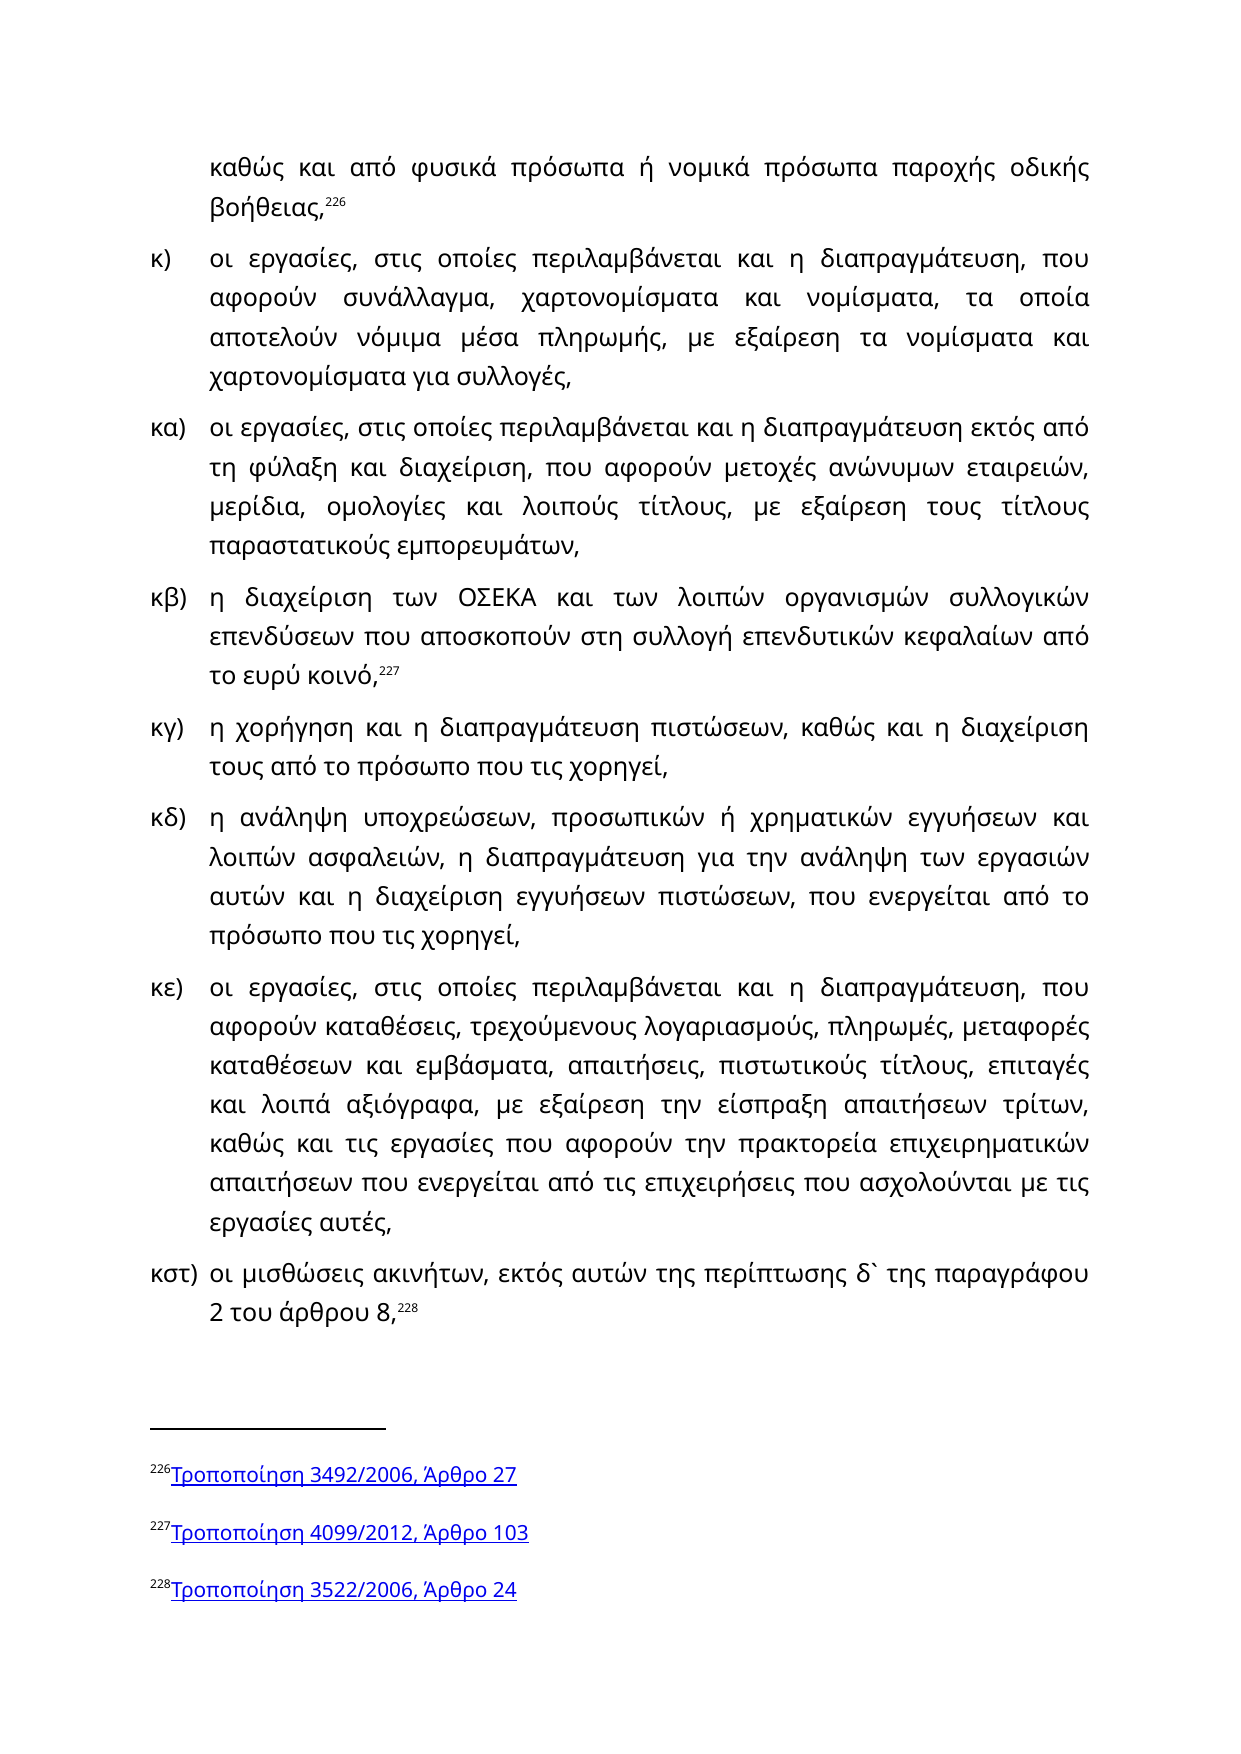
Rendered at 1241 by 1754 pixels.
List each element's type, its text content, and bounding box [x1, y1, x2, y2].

list κδ) η ανάληψη υποχρεώσεων, προσωπικών ή χρηματικών εγγυήσεων και λοιπών ασφαλειών, η διαπραγμάτευση για την ανάληψη των εργασιών αυτών και η διαχείριση εγγυήσεων πιστώσεων, που ενεργείται από το πρόσωπο που τις χορηγεί, [150, 800, 1090, 952]
list κε) οι εργασίες, στις οποίες περιλαμβάνεται και η διαπραγμάτευση, που αφορούν καταθέσεις, τρεχούμενους λογαριασμούς, πληρωμές, μεταφορές καταθέσεων και εμβάσματα, απαιτήσεις, πιστωτικούς τίτλους, επιταγές και λοιπά αξιόγραφα, με εξαίρεση την είσπραξη απαιτήσεων τρίτων, καθώς και τις εργασίες που αφορούν την πρακτορεία επιχειρηματικών απαιτήσεων που ενεργείται από τις επιχειρήσεις που ασχολούνται με τις εργασίες αυτές, [150, 969, 1090, 1238]
list κγ) η χορήγηση και η διαπραγμάτευση πιστώσεων, καθώς και η διαχείριση τους από το πρόσωπο που τις χορηγεί, [150, 709, 1090, 782]
list κ) οι εργασίες, στις οποίες περιλαμβάνεται και η διαπραγμάτευση, που αφορούν συνάλλαγμα, χαρτονομίσματα και νομίσματα, τα οποία αποτελούν νόμιμα μέσα πληρωμής, με εξαίρεση τα νομίσματα και χαρτονομίσματα για συλλογές, [150, 241, 1090, 392]
list καθώς και από φυσικά πρόσωπα ή νομικά πρόσωπα παροχής οδικής βοήθειας, [150, 150, 1090, 223]
list κβ) η διαχείριση των ΟΣΕΚΑ και των λοιπών οργανισμών συλλογικών επενδύσεων που αποσκοπούν στη συλλογή επενδυτικών κεφαλαίων από το ευρύ κοινό, [150, 579, 1090, 692]
list κα) οι εργασίες, στις οποίες περιλαμβάνεται και η διαπραγμάτευση εκτός από τη φύλαξη και διαχείριση, που αφορούν μετοχές ανώνυμων εταιρειών, μερίδια, ομολογίες και λοιπούς τίτλους, με εξαίρεση τους τίτλους παραστατικούς εμπορευμάτων, [150, 410, 1090, 562]
text Τροποποίηση 4099/2012, Άρθρο 103 [150, 1518, 1090, 1546]
list κστ) οι μισθώσεις ακινήτων, εκτός αυτών της περίπτωσης δ` της παραγράφου 2 του άρθρου 8, [150, 1256, 1090, 1329]
text Τροποποίηση 3492/2006, Άρθρο 27 [150, 1460, 1090, 1489]
text Τροποποίηση 3522/2006, Άρθρο 24 [150, 1576, 1090, 1604]
